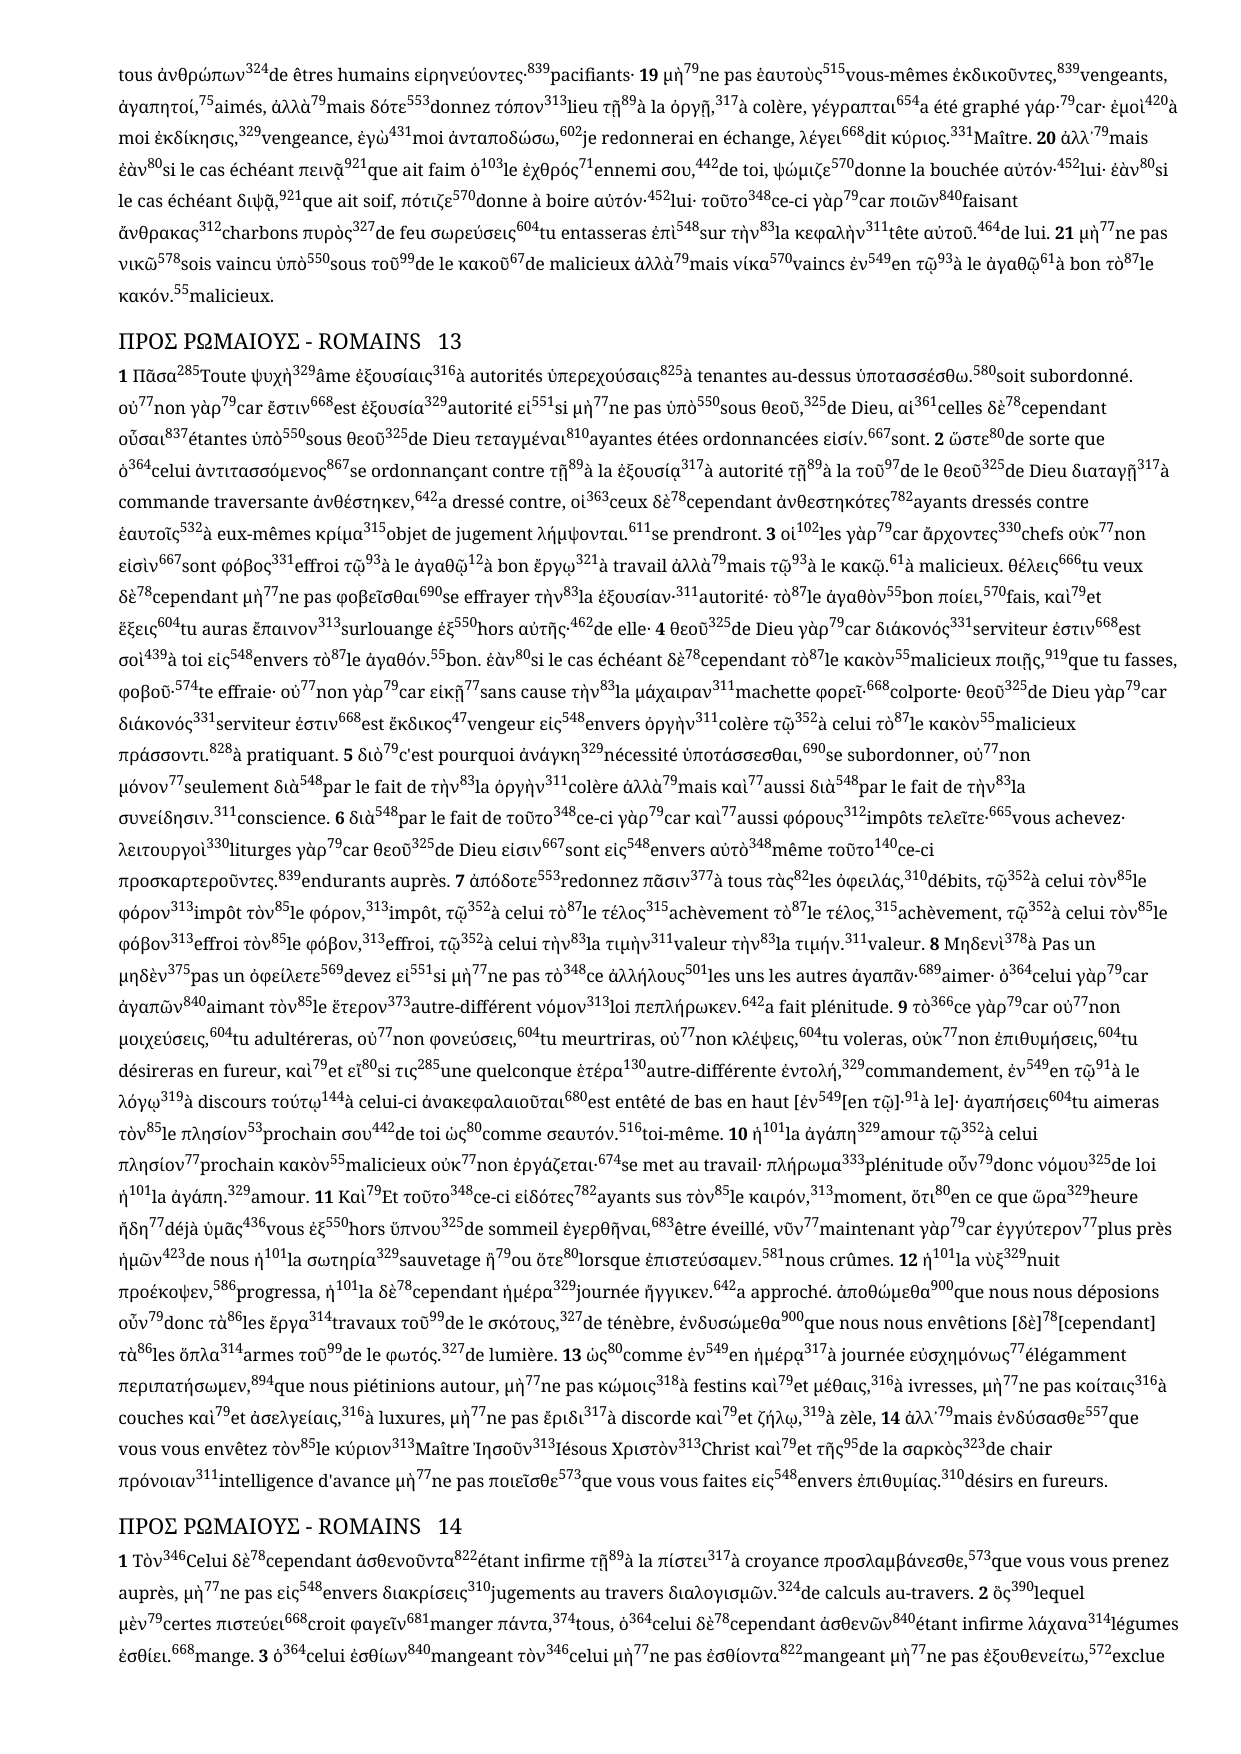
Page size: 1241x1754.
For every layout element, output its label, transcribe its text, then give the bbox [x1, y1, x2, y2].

text ΠΡΟΣ ΡΩΜΑΙΟΥΣ - ROMAINS 13 [118, 326, 1181, 356]
text ΠΡΟΣ ΡΩΜΑΙΟΥΣ - ROMAINS 14 [118, 1511, 1181, 1541]
text 1 Παρακαλῶ664J'appelle à côté οὖν79donc ὑμᾶς,436vous, ἀδελφοί,336frères, διὰ550par τῶν96de les οἰκτιρμῶν324de compassions τοῦ97de le θεοῦ325de Dieu παραστῆσαι681dresser à côté τὰ86les σώματα314corps ὑμῶν441de vous θυσίαν311sacrifice ζῶσαν820vivante ἁγίαν51sainte εὐάρεστον51bien agréable τῷ91à le θεῷ,319à Dieu, τὴν83la λογικὴν2logique λατρείαν311adoration ὑμῶν·441de vous· 2 καὶ79et μὴ79ne pas συσχηματίζεσθε573que vous vous schématisez avec τῷ91à le αἰῶνι319à ère τούτῳ,144à celui-ci, ἀλλὰ79mais μεταμορφοῦσθε577soyez métamorphosés τῇ89à la ἀνακαινώσει317à rénovation de bas en haut τοῦ97de le νοὸς325de intellect εἰς548envers τὸ348ce δοκιμάζειν689éprouver ὑμᾶς436vous τί412quel τὸ105le θέλημα333volonté τοῦ97de le θεοῦ,325de Dieu, τὸ105le ἀγαθὸν24bon καὶ79et εὐάρεστον73bien agréable καὶ79et τέλειον.73parfait. 3 Λέγω664Je dis γὰρ79car διὰ550par τῆς95de la χάριτος323de grâce τῆς356de celle δοθείσης752de ayante étée donnée μοι420à moi παντὶ378à tout τῷ352à celui ὄντι828à étant ἐν549en ὑμῖν438à vous μὴ79ne pas ὑπερφρονεῖν689penser au-dessus παρ᾽548à côté ὃ482lequel δεῖ668attache de lien φρονεῖν689penser ἀλλὰ79mais φρονεῖν689penser εἰς548envers τὸ348ce σωφρονεῖν,689être sain d'émotion, ἑκάστῳ378à chacun ὡς80comme ὁ103le θεὸς331Dieu ἐμέρισεν586partagea μέτρον315mesure πίστεως.323de croyance. 4 καθάπερ77tout comme γὰρ79car ἐν549en ἑνὶ187à un σώματι321à corps πολλὰ270nombreux μέλη314membres ἔχομεν,663nous avons, τὰ104les δὲ78cependant μέλη332membres πάντα288tous οὐ77non τὴν83la αὐτὴν344même ἔχει668a πρᾶξιν,311pratique, 5 οὕτως77ainsi οἱ102les πολλοὶ389nombreux ἓν199un σῶμά333corps ἐσμεν663nous sommes ἐν549en Χριστῷ,319à Christ, τὸ366ce δὲ78cependant καθ᾽547de haut en bas εἷς71un ἀλλήλων504de les uns les autres μέλη.332membres. 6 ἔχοντες839ayants δὲ78cependant χαρίσματα314dons de grâces κατὰ548selon τὴν83la χάριν311grâce τὴν344celle δοθεῖσαν742ayante étée donnée ἡμῖν419à nous διάφορα,54différents, εἴτε79soit προφητείαν311prophétie κατὰ548selon τὴν83la ἀναλογίαν311analogie τῆς95de la πίστεως,323de croyance, 7 εἴτε79soit διακονίαν311service ἐν549en τῇ89à la διακονίᾳ,317à service, εἴτε79soit ὁ364celui διδάσκων840enseignant ἐν549en τῇ89à la διδασκαλίᾳ,317à enseignement, 8 εἴτε79soit ὁ364celui παρακαλῶν840appelant à côté ἐν549en τῇ89à la παρακλήσει·317à appel à côté· ὁ364celui μεταδιδοὺς840donnant avec au-delà ἐν549en ἁπλότητι,317à simplicité, ὁ364celui προϊστάμενος867se dressant au-devant ἐν549en σπουδῇ,317à hâte, ὁ364celui ἐλεῶν840faisant miséricorde ἐν549en ἱλαρότητι.317à hilarité. 9 Ἡ261La ἀγάπη329amour ἀνυπόκριτος.45sans hypocrisie. ἀποστυγοῦντες839détestants complètement τὸ87le πονηρόν,55méchant, κολλώμενοι890étants collés τῷ93à le ἀγαθῷ,61à bon, 10 τῇ89à la φιλαδελφίᾳ317à amitié fraternel εἰς548envers ἀλλήλους501les uns les autres φιλόστοργοι,46tendres d'amitié, τῇ89à la τιμῇ317à valeur ἀλλήλους501les uns les autres προηγούμενοι,866se dirigeants devant, 11 τῇ89à la σπουδῇ317à hâte μὴ77ne pas ὀκνηροί,46paresseux, τῷ93à le πνεύματι321à souffle ζέοντες,839bouillants, τῷ91à le κυρίῳ319à Maître δουλεύοντες,839étants esclaves, 12 τῇ89à la ἐλπίδι317à espérance χαίροντες,839étants de joie, τῇ89à la θλίψει317à oppression ὑπομένοντες,839résistants en restant sous, τῇ89à la προσευχῇ317à prière προσκαρτεροῦντες,839endurants auprès, 13 ταῖς88à les χρείαις316à besoins τῶν96de les ἁγίων64de saints κοινωνοῦντες,839communiants, τὴν83la φιλοξενίαν311amitié de l'étranger διώκοντες.839poursuivants. 14 εὐλογεῖτε569élogiez τοὺς345ceux διώκοντας821poursuivants [ὑμᾶς],436[vous], εὐλογεῖτε569élogiez καὶ79et μὴ77ne pas καταρᾶσθε.573que vous vous faites imprécation de haut en bas. 15 χαίρειν689être de joie μετὰ550avec χαιρόντων,833de étants de joie, κλαίειν689pleurer μετὰ550avec κλαιόντων.833de pleurants. 16 τὸ87le αὐτὸ348même εἰς548envers ἀλλήλους501les uns les autres φρονοῦντες,839pensants, μὴ79ne pas τὰ86les ὑψηλὰ54hauts φρονοῦντες839pensants ἀλλὰ79mais τοῖς90à les ταπεινοῖς58à bas συναπαγόμενοι.890étants emmenés avec. μὴ77ne pas γίνεσθε573que vous vous devenez φρόνιμοι46pensifs παρ᾽549à côté ἑαυτοῖς.519à vous-mêmes. 17 μηδενὶ378à pas un κακὸν55malicieux ἀντὶ550contre κακοῦ67de malicieux ἀποδιδόντες,839redonnants, προνοούμενοι866se intelligeants avant καλὰ54beaux ἐνώπιον552en devant πάντων280de tous ἀνθρώπων·324de êtres humains· 18 εἰ80si δυνατὸν73puissant τὸ348ce ἐξ550hors ὑμῶν,441de vous, μετὰ550avec πάντων280de tous ἀνθρώπων324de êtres humains εἰρηνεύοντες·839pacifiants· 19 μὴ79ne pas ἑαυτοὺς515vous-mêmes ἐκδικοῦντες,839vengeants, ἀγαπητοί,75aimés, ἀλλὰ79mais δότε553donnez τόπον313lieu τῇ89à la ὀργῇ,317à colère, γέγραπται654a été graphé γάρ·79car· ἐμοὶ420à moi ἐκδίκησις,329vengeance, ἐγὼ431moi ἀνταποδώσω,602je redonnerai en échange, λέγει668dit κύριος.331Maître. 20 ἀλλ᾽79mais ἐὰν80si le cas échéant πεινᾷ921que ait faim ὁ103le ἐχθρός71ennemi σου,442de toi, ψώμιζε570donne la bouchée αὐτόν·452lui· ἐὰν80si le cas échéant διψᾷ,921que ait soif, πότιζε570donne à boire αὐτόν·452lui· τοῦτο348ce-ci γὰρ79car ποιῶν840faisant ἄνθρακας312charbons πυρὸς327de feu σωρεύσεις604tu entasseras ἐπὶ548sur τὴν83la κεφαλὴν311tête αὐτοῦ.464de lui. 21 μὴ77ne pas νικῶ578sois vaincu ὑπὸ550sous τοῦ99de le κακοῦ67de malicieux ἀλλὰ79mais νίκα570vaincs ἐν549en τῷ93à le ἀγαθῷ61à bon τὸ87le κακόν.55malicieux. [118, 59, 1181, 307]
text 1 Τὸν346Celui δὲ78cependant ἀσθενοῦντα822étant infirme τῇ89à la πίστει317à croyance προσλαμβάνεσθε,573que vous vous prenez auprès, μὴ77ne pas εἰς548envers διακρίσεις310jugements au travers διαλογισμῶν.324de calculs au-travers. 2 ὃς390lequel μὲν79certes πιστεύει668croit φαγεῖν681manger πάντα,374tous, ὁ364celui δὲ78cependant ἀσθενῶν840étant infirme λάχανα314légumes ἐσθίει.668mange. 3 ὁ364celui ἐσθίων840mangeant τὸν346celui μὴ77ne pas ἐσθίοντα822mangeant μὴ77ne pas ἐξουθενείτω,572exclue comme rien, ὁ364celui δὲ78cependant μὴ77ne pas ἐσθίων840mangeant τὸν346celui ἐσθίοντα822mangeant μὴ77ne pas κρινέτω,572juge, ὁ103le θεὸς331Dieu γὰρ79car αὐτὸν452lui προσελάβετο.592se prit auprès. 4 σὺ448toi τίς410quel εἶ666tu es ὁ364celui κρίνων840jugeant ἀλλότριον115d'autrui οἰκέτην;313habitant de maison; τῷ251à le ἰδίῳ121à en propre κυρίῳ319à Maître στήκει668tient debout ἢ79ou πίπτει·668tombe· σταθήσεται619sera dressé δέ,78cependant, δυνατεῖ668est puissant γὰρ79car ὁ103le κύριος331Maître στῆσαι681dresser αὐτόν.452lui. 5 Ὃς390Lequel μὲν79certes [γὰρ]79[car] κρίνει668juge ἡμέραν311journée παρ᾽548à côté ἡμέραν,311journée, ὃς390lequel δὲ78cependant κρίνει668juge πᾶσαν267toute ἡμέραν·311journée· ἕκαστος390chacun ἐν549en τῷ251à le ἰδίῳ121à en propre νοῒ319à intellect πληροφορείσθω.580soit colporté à plénitude. 6 ὁ364celui φρονῶν840pensant τὴν83la ἡμέραν311journée κυρίῳ319à Maître φρονεῖ·668pense· καὶ79et ὁ364celui ἐσθίων840mangeant κυρίῳ319à Maître ἐσθίει,668mange, εὐχαριστεῖ668rend grâce γὰρ79car τῷ91à le θεῷ·319à Dieu· καὶ79et ὁ364celui μὴ77ne pas ἐσθίων840mangeant κυρίῳ319à Maître οὐκ77non ἐσθίει668mange καὶ79et εὐχαριστεῖ668rend grâce τῷ91à le θεῷ.319à Dieu. 7 οὐδεὶς390aucun γὰρ79car ἡμῶν423de nous ἑαυτῷ533à lui-même ζῇ668vit καὶ79et οὐδεὶς390aucun ἑαυτῷ533à lui-même ἀποθνῄσκει·668meurt loin· 8 ἐάν80si le cas échéant τε79en outre γὰρ79car ζῶμεν,916que nous vivions, τῷ91à le κυρίῳ319à Maître ζῶμεν,663nous vivons, ἐάν80si le cas échéant τε79en outre ἀποθνῄσκωμεν,916que nous mourions loin, τῷ91à le κυρίῳ319à Maître ἀποθνῄσκομεν.663nous mourons loin. ἐάν80si le cas échéant τε79en outre οὖν79donc ζῶμεν916que nous vivions ἐάν80si le cas échéant τε79en outre ἀποθνῄσκωμεν,916que nous mourions loin, τοῦ97de le κυρίου325de Maître ἐσμέν.663nous sommes. 9 εἰς548envers τοῦτο348ce-ci γὰρ79car Χριστὸς331Christ ἀπέθανεν586mourut loin καὶ79et ἔζησεν,586vécut, ἵνα80afin que καὶ79et νεκρῶν64de morts καὶ79et ζώντων833de vivants κυριεύσῃ.899que maîtrise. 10 Σὺ448Toi δὲ78cependant τί399quel κρίνεις666tu juges τὸν85le ἀδελφόν313frère σου;442de toi; ἢ79ou καὶ77aussi σὺ448toi τί399quel ἐξουθενεῖς666tu exclus comme rien τὸν85le ἀδελφόν313frère σου;442de toi; πάντες389tous γὰρ79car παραστησόμεθα607nous nous dresserons à côté τῷ93à le βήματι321à estrade τοῦ97de le θεοῦ,325de Dieu, 11 γέγραπται654a été graphé γάρ·79car· ζῶ664je vis ἐγώ,431moi, λέγει668dit κύριος,331Maître, ὅτι80en ce que ἐμοὶ420à moi κάμψει606fléchira πᾶν289tout γόνυ333genou καὶ79et πᾶσα285toute γλῶσσα329langue ἐξομολογήσεται612se avouera à l'excès τῷ91à le θεῷ.319à Dieu. 12 ἄρα77par conséquent [οὖν]79[donc] ἕκαστος390chacun ἡμῶν423de nous περὶ550autour ἑαυτοῦ537de lui-même λόγον313discours δώσει606donnera [τῷ91[à le θεῷ].319à Dieu]. 13 Μηκέτι77Ne pas plus οὖν79donc ἀλλήλους501les uns les autres κρίνωμεν·916que nous jugions· ἀλλὰ79mais τοῦτο348ce-ci κρίνατε553jugez μᾶλλον,77davantage, τὸ348ce μὴ77ne pas τιθέναι689poser πρόσκομμα315achoppement τῷ251à le ἀδελφῷ319à frère ἢ79ou σκάνδαλον.315scandale. 14 οἶδα638j'ai su καὶ79et πέπεισμαι650j'ai été persuadé ἐν549en κυρίῳ319à Maître Ἰησοῦ319à Iésous ὅτι80en ce que οὐδὲν392aucun κοινὸν49commun δι᾽550par ἑαυτοῦ,539de lui-même, εἰ551si μὴ77ne pas τῷ352à celui λογιζομένῳ855à se calculant τι375un quelconque κοινὸν49commun εἶναι,689être, ἐκείνῳ352à celui-là κοινόν.49commun. 15 εἰ80si γὰρ79car διὰ548par le fait de βρῶμα315aliment ὁ103le ἀδελφός331frère σου442de toi λυπεῖται,680est attristé, οὐκέτι77non plus κατὰ548selon ἀγάπην311amour περιπατεῖς·666tu piétines autour· μὴ77ne pas τῷ93à le βρώματί321à aliment σου442de toi ἐκεῖνον346celui-là ἀπόλλυε570perds au loin ὑπὲρ550au-dessus οὗ492de lequel Χριστὸς331Christ ἀπέθανεν.586mourut loin. 16 μὴ77ne pas βλασφημείσθω580soit blasphémé οὖν79donc ὑμῶν441de vous τὸ87le ἀγαθόν.55bon. 17 οὐ77non γάρ79car ἐστιν668est ἡ101la βασιλεία329royauté τοῦ97de le θεοῦ325de Dieu βρῶσις329consommation καὶ79et πόσις329boisson ἀλλὰ79mais δικαιοσύνη329justice καὶ79et εἰρήνη329paix καὶ79et χαρὰ329joie ἐν549en πνεύματι321à souffle ἁγίῳ·12à saint· 18 ὁ364celui γὰρ79car ἐν549en τούτῳ354à ce-ci δουλεύων840étant esclave τῷ91à le Χριστῷ319à Christ εὐάρεστος47bien agréable τῷ91à le θεῷ319à Dieu καὶ79et δόκιμος47approuvé τοῖς90à les ἀνθρώποις.318à êtres humains. 19 Ἄρα77Par conséquent οὖν79donc τὰ347ces τῆς95de la εἰρήνης323de paix διώκωμεν916que nous poursuivions καὶ79et τὰ347ces τῆς95de la οἰκοδομῆς323de édification en maison τῆς356de celle εἰς548envers ἀλλήλους.501les uns les autres. 20 μὴ77ne pas ἕνεκεν552à cause βρώματος327de aliment κατάλυε570délie vers le bas τὸ87le ἔργον315travail τοῦ97de le θεοῦ.325de Dieu. πάντα391tous μὲν77certes καθαρά,48purs, ἀλλὰ79mais κακὸν49malicieux τῷ91à le ἀνθρώπῳ319à être humain τῷ352à celui διὰ550par προσκόμματος327de achoppement ἐσθίοντι.828à mangeant. 21 καλὸν49beau τὸ366ce μὴ77ne pas φαγεῖν681manger κρέα314viandes μηδὲ79ni cependant πιεῖν681boire οἶνον313vin μηδὲ79ni cependant ἐν549en ᾧ488à lequel ὁ103le ἀδελφός331frère σου442de toi προσκόπτει668achoppe ἢ79ou σκανδαλίζεται,680est scandalisé, ἢ79ou ἀσθενεῖ·668est infirme· 22 σὺ448toi πίστιν311croyance [ἣν]478[laquelle] ἔχεις666tu as κατὰ548selon σεαυτὸν516toi-même ἔχε570aie ἐνώπιον552en devant τοῦ97de le θεοῦ.325de Dieu. μακάριος47bienheureux ὁ364celui μὴ77ne pas κρίνων840jugeant ἑαυτὸν528lui-même ἐν549en ᾧ488à lequel δοκιμάζει·668éprouve· 23 ὁ364celui δὲ78cependant διακρινόμενος867se jugeant à travers ἐὰν80si le cas échéant φάγῃ899que mange κατακέκριται,654a été condamné, ὅτι80en ce que οὐκ77non ἐκ550hors πίστεως·323de croyance· πᾶν392tout δὲ78cependant ὃ500lequel οὐκ77non ἐκ550hors πίστεως323de croyance ἁμαρτία329faute ἐστίν.668est. [118, 1545, 1181, 1667]
text 1 Πᾶσα285Toute ψυχὴ329âme ἐξουσίαις316à autorités ὑπερεχούσαις825à tenantes au-dessus ὑποτασσέσθω.580soit subordonné. οὐ77non γὰρ79car ἔστιν668est ἐξουσία329autorité εἰ551si μὴ77ne pas ὑπὸ550sous θεοῦ,325de Dieu, αἱ361celles δὲ78cependant οὖσαι837étantes ὑπὸ550sous θεοῦ325de Dieu τεταγμέναι810ayantes étées ordonnancées εἰσίν.667sont. 2 ὥστε80de sorte que ὁ364celui ἀντιτασσόμενος867se ordonnançant contre τῇ89à la ἐξουσίᾳ317à autorité τῇ89à la τοῦ97de le θεοῦ325de Dieu διαταγῇ317à commande traversante ἀνθέστηκεν,642a dressé contre, οἱ363ceux δὲ78cependant ἀνθεστηκότες782ayants dressés contre ἑαυτοῖς532à eux-mêmes κρίμα315objet de jugement λήμψονται.611se prendront. 3 οἱ102les γὰρ79car ἄρχοντες330chefs οὐκ77non εἰσὶν667sont φόβος331effroi τῷ93à le ἀγαθῷ12à bon ἔργῳ321à travail ἀλλὰ79mais τῷ93à le κακῷ.61à malicieux. θέλεις666tu veux δὲ78cependant μὴ77ne pas φοβεῖσθαι690se effrayer τὴν83la ἐξουσίαν·311autorité· τὸ87le ἀγαθὸν55bon ποίει,570fais, καὶ79et ἕξεις604tu auras ἔπαινον313surlouange ἐξ550hors αὐτῆς·462de elle· 4 θεοῦ325de Dieu γὰρ79car διάκονός331serviteur ἐστιν668est σοὶ439à toi εἰς548envers τὸ87le ἀγαθόν.55bon. ἐὰν80si le cas échéant δὲ78cependant τὸ87le κακὸν55malicieux ποιῇς,919que tu fasses, φοβοῦ·574te effraie· οὐ77non γὰρ79car εἰκῇ77sans cause τὴν83la μάχαιραν311machette φορεῖ·668colporte· θεοῦ325de Dieu γὰρ79car διάκονός331serviteur ἐστιν668est ἔκδικος47vengeur εἰς548envers ὀργὴν311colère τῷ352à celui τὸ87le κακὸν55malicieux πράσσοντι.828à pratiquant. 5 διὸ79c'est pourquoi ἀνάγκη329nécessité ὑποτάσσεσθαι,690se subordonner, οὐ77non μόνον77seulement διὰ548par le fait de τὴν83la ὀργὴν311colère ἀλλὰ79mais καὶ77aussi διὰ548par le fait de τὴν83la συνείδησιν.311conscience. 6 διὰ548par le fait de τοῦτο348ce-ci γὰρ79car καὶ77aussi φόρους312impôts τελεῖτε·665vous achevez· λειτουργοὶ330liturges γὰρ79car θεοῦ325de Dieu εἰσιν667sont εἰς548envers αὐτὸ348même τοῦτο140ce-ci προσκαρτεροῦντες.839endurants auprès. 7 ἀπόδοτε553redonnez πᾶσιν377à tous τὰς82les ὀφειλάς,310débits, τῷ352à celui τὸν85le φόρον313impôt τὸν85le φόρον,313impôt, τῷ352à celui τὸ87le τέλος315achèvement τὸ87le τέλος,315achèvement, τῷ352à celui τὸν85le φόβον313effroi τὸν85le φόβον,313effroi, τῷ352à celui τὴν83la τιμὴν311valeur τὴν83la τιμήν.311valeur. 8 Μηδενὶ378à Pas un μηδὲν375pas un ὀφείλετε569devez εἰ551si μὴ77ne pas τὸ348ce ἀλλήλους501les uns les autres ἀγαπᾶν·689aimer· ὁ364celui γὰρ79car ἀγαπῶν840aimant τὸν85le ἕτερον373autre-différent νόμον313loi πεπλήρωκεν.642a fait plénitude. 9 τὸ366ce γὰρ79car οὐ77non μοιχεύσεις,604tu adultéreras, οὐ77non φονεύσεις,604tu meurtriras, οὐ77non κλέψεις,604tu voleras, οὐκ77non ἐπιθυμήσεις,604tu désireras en fureur, καὶ79et εἴ80si τις285une quelconque ἑτέρα130autre-différente ἐντολή,329commandement, ἐν549en τῷ91à le λόγῳ319à discours τούτῳ144à celui-ci ἀνακεφαλαιοῦται680est entêté de bas en haut [ἐν549[en τῷ]·91à le]· ἀγαπήσεις604tu aimeras τὸν85le πλησίον53prochain σου442de toi ὡς80comme σεαυτόν.516toi-même. 10 ἡ101la ἀγάπη329amour τῷ352à celui πλησίον77prochain κακὸν55malicieux οὐκ77non ἐργάζεται·674se met au travail· πλήρωμα333plénitude οὖν79donc νόμου325de loi ἡ101la ἀγάπη.329amour. 11 Καὶ79Et τοῦτο348ce-ci εἰδότες782ayants sus τὸν85le καιρόν,313moment, ὅτι80en ce que ὥρα329heure ἤδη77déjà ὑμᾶς436vous ἐξ550hors ὕπνου325de sommeil ἐγερθῆναι,683être éveillé, νῦν77maintenant γὰρ79car ἐγγύτερον77plus près ἡμῶν423de nous ἡ101la σωτηρία329sauvetage ἢ79ou ὅτε80lorsque ἐπιστεύσαμεν.581nous crûmes. 12 ἡ101la νὺξ329nuit προέκοψεν,586progressa, ἡ101la δὲ78cependant ἡμέρα329journée ἤγγικεν.642a approché. ἀποθώμεθα900que nous nous déposions οὖν79donc τὰ86les ἔργα314travaux τοῦ99de le σκότους,327de ténèbre, ἐνδυσώμεθα900que nous nous envêtions [δὲ]78[cependant] τὰ86les ὅπλα314armes τοῦ99de le φωτός.327de lumière. 13 ὡς80comme ἐν549en ἡμέρᾳ317à journée εὐσχημόνως77élégamment περιπατήσωμεν,894que nous piétinions autour, μὴ77ne pas κώμοις318à festins καὶ79et μέθαις,316à ivresses, μὴ77ne pas κοίταις316à couches καὶ79et ἀσελγείαις,316à luxures, μὴ77ne pas ἔριδι317à discorde καὶ79et ζήλῳ,319à zèle, 14 ἀλλ᾽79mais ἐνδύσασθε557que vous vous envêtez τὸν85le κύριον313Maître Ἰησοῦν313Iésous Χριστὸν313Christ καὶ79et τῆς95de la σαρκὸς323de chair πρόνοιαν311intelligence d'avance μὴ77ne pas ποιεῖσθε573que vous vous faites εἰς548envers ἐπιθυμίας.310désirs en fureurs. [118, 360, 1181, 1492]
